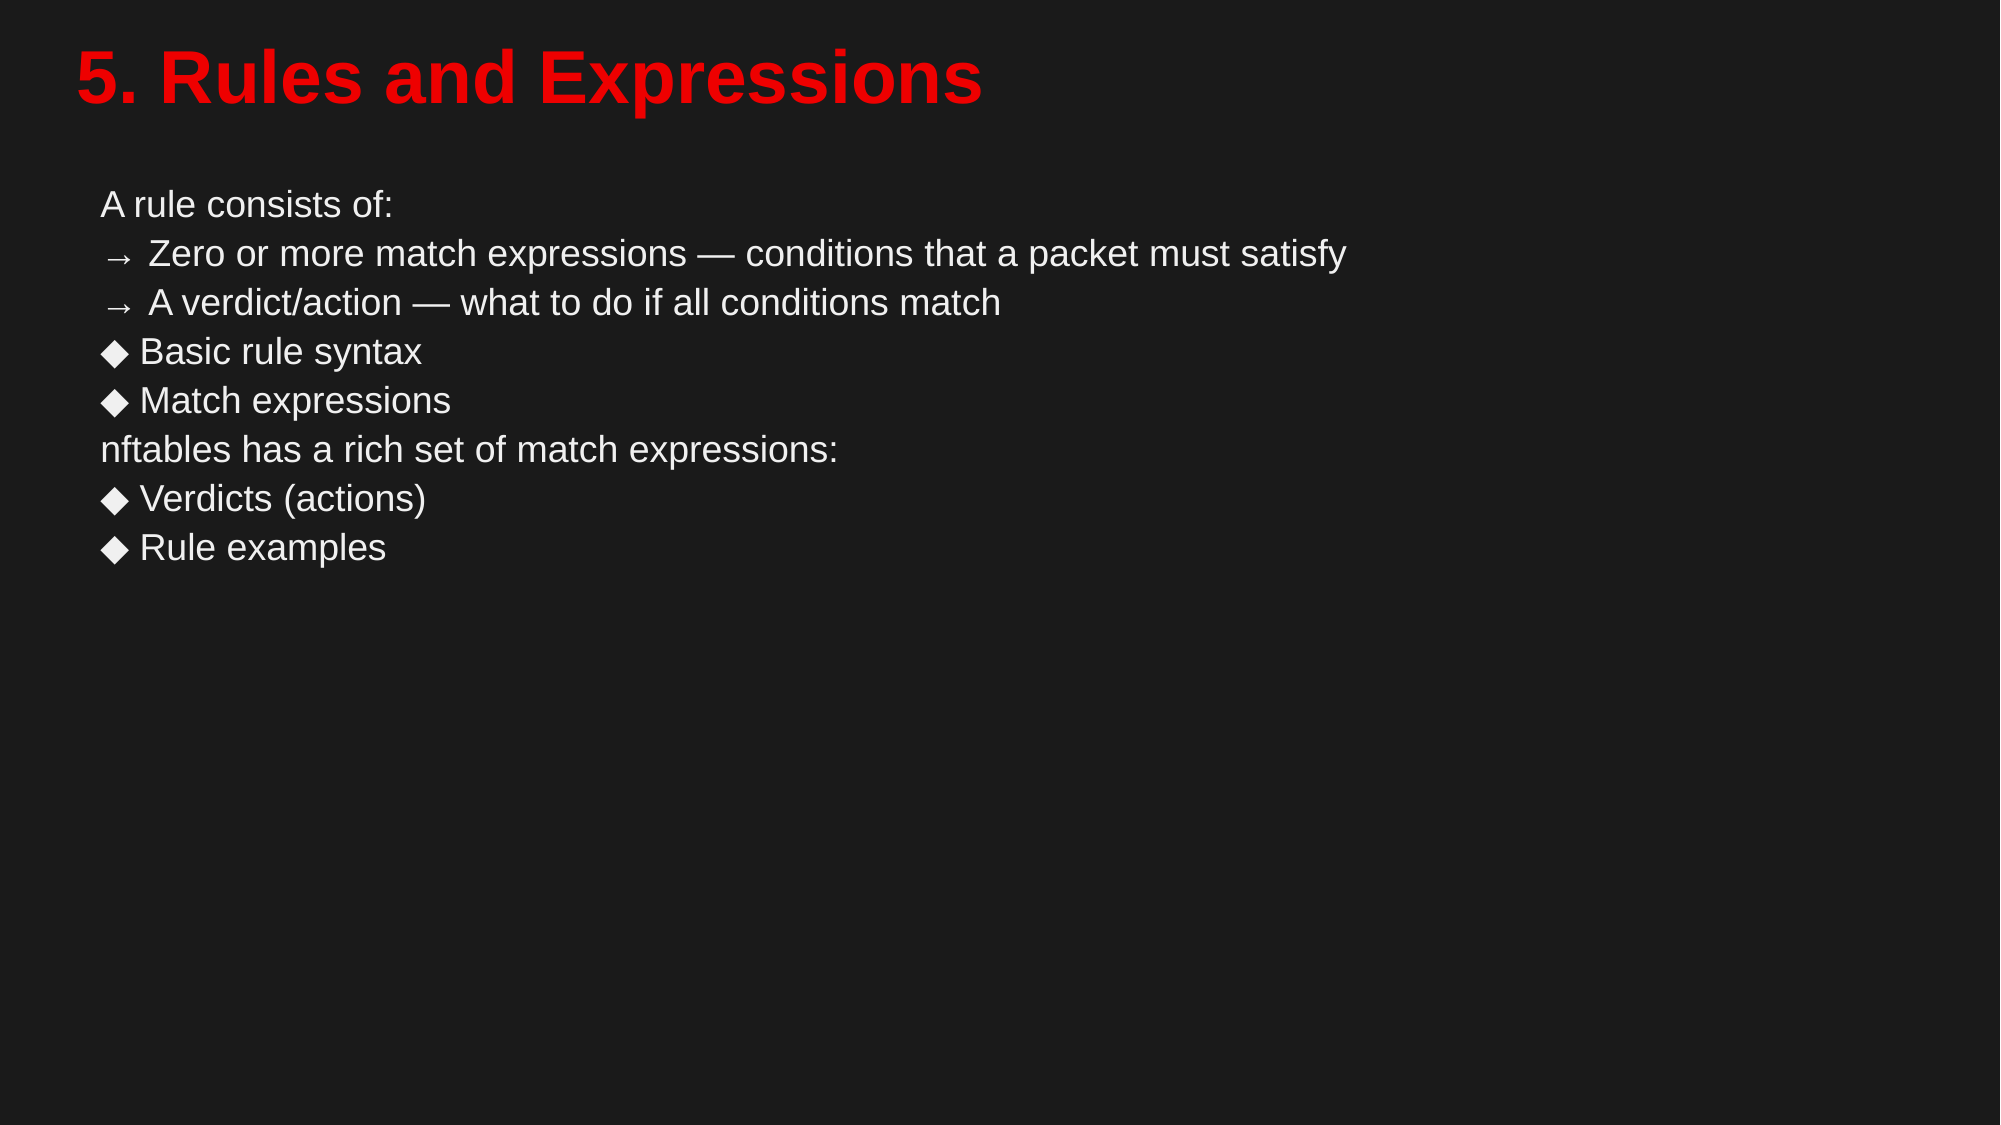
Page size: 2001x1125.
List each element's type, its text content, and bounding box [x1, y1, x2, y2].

text_box 5. Rules and Expressions [59, 23, 1942, 154]
text_box A rule consists of: → Zero or more match expressions — conditions that a packet must satisfy → A verdict/action — what to do if all conditions match ◆ Basic rule syntax ◆ Match expressions nftables has a rich set of match expressions: ◆ Verdicts (actions) ◆ Rule examples [59, 171, 1942, 1087]
